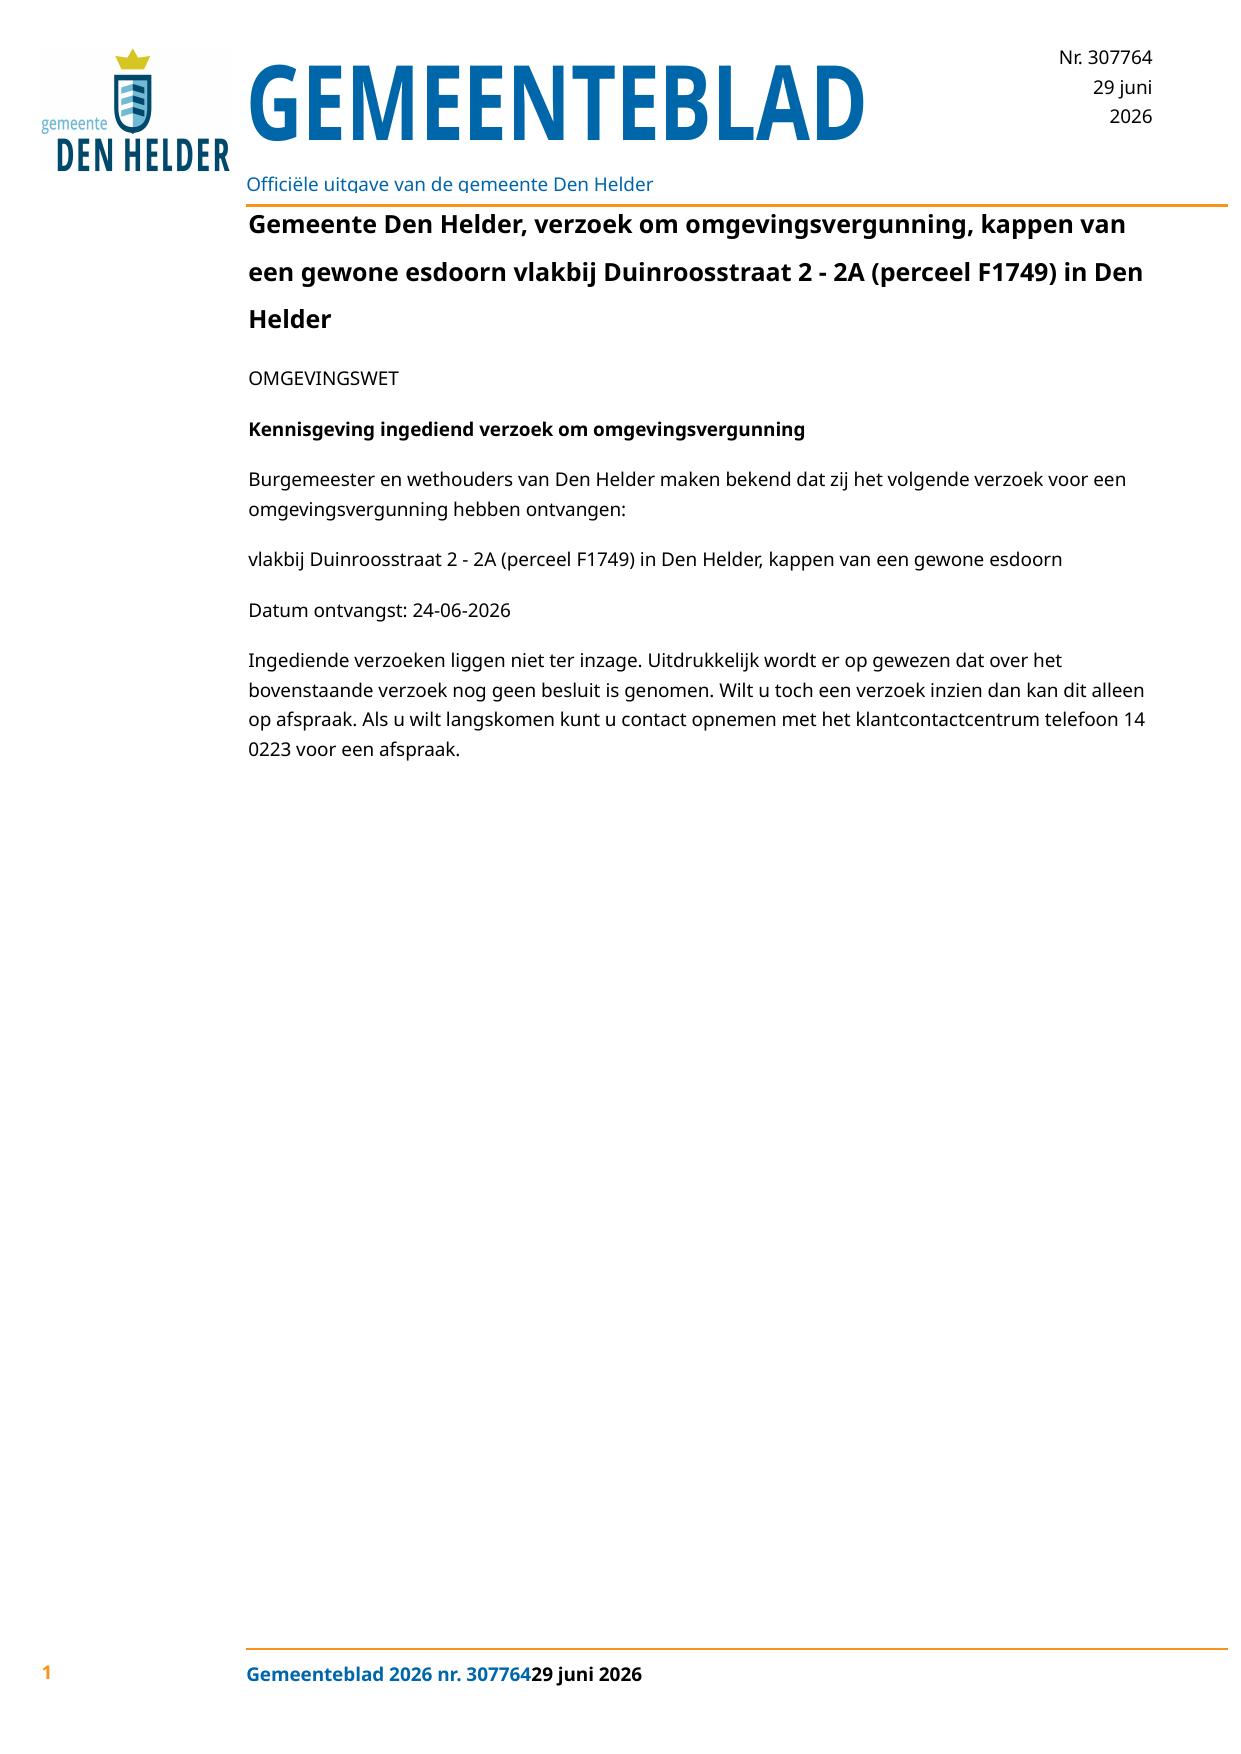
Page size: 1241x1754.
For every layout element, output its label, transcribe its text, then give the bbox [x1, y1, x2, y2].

text vlakbij Duinroosstraat 2 - 2A (perceel F1749) in Den Helder, kappen van een gewone esdoorn [248, 546, 1152, 572]
picture [41, 47, 231, 172]
text Ingediende verzoeken liggen niet ter inzage. Uitdrukkelijk wordt er op gewezen dat over het bovenstaande verzoek nog geen besluit is genomen. Wilt u toch een verzoek inzien dan kan dit alleen op afspraak. Als u wilt langskomen kunt u contact opnemen met het klantcontactcentrum telefoon 14 0223 voor een afspraak. [248, 647, 1152, 762]
picture [130, 157, 135, 172]
picture [182, 144, 187, 165]
text Gemeente Den Helder, verzoek om omgevingsvergunning, kappen van een gewone esdoorn vlakbij Duinroosstraat 2 - 2A (perceel F1749) in Den Helder [248, 207, 1152, 336]
text Kennisgeving ingediend verzoek om omgevingsvergunning [248, 416, 1152, 442]
picture [63, 144, 68, 165]
picture [220, 160, 224, 172]
text Datum ontvangst: 24-06-2026 [248, 597, 1152, 622]
picture [100, 154, 106, 172]
text Burgemeester en wethouders van Den Helder maken bekend dat zij het volgende verzoek voor een omgevingsvergunning hebben ontvangen: [248, 466, 1152, 522]
text OMGEVINGSWET [248, 366, 1152, 391]
